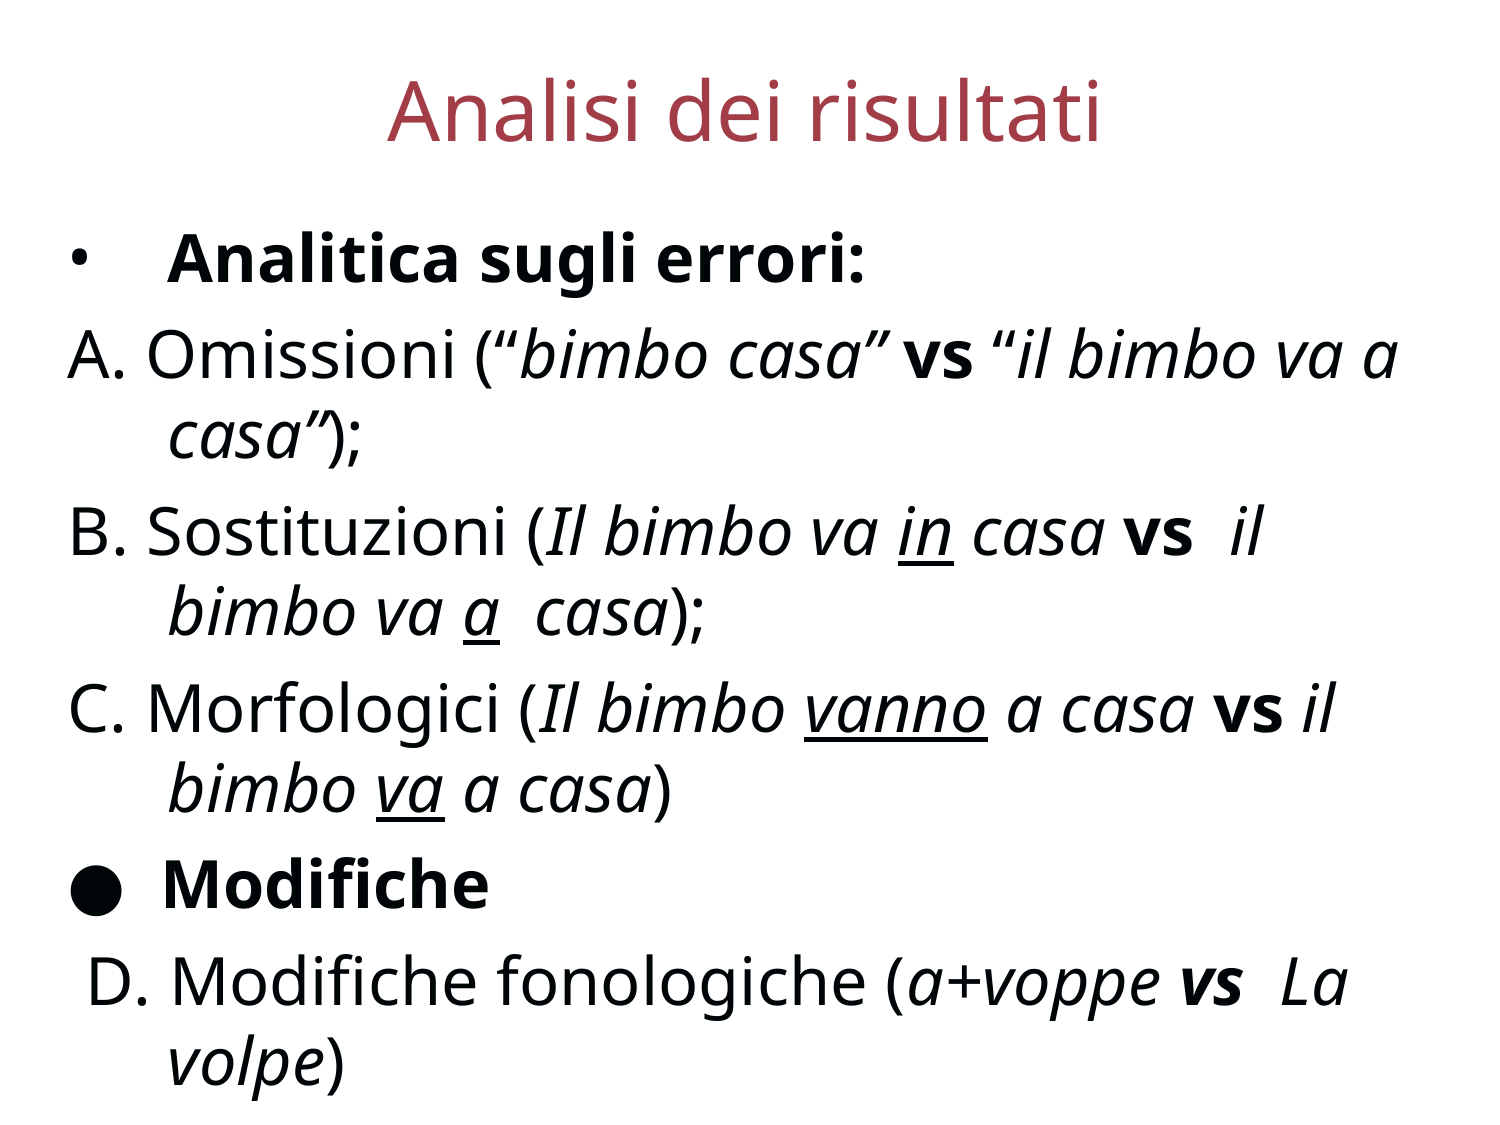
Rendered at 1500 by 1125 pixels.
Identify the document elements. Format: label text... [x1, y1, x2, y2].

list Analitica sugli errori: A. Omissioni (“bimbo casa” vs “il bimbo va a casa”); B. Sostituzioni (Il bimbo va in casa vs il bimbo va a casa); C. Morfologici (Il bimbo vanno a casa vs il bimbo va a casa) ● Modifiche D. Modifiche fonologiche (a+voppe vs La volpe) [53, 207, 1466, 1107]
title Analisi dei risultati [53, 42, 1440, 173]
